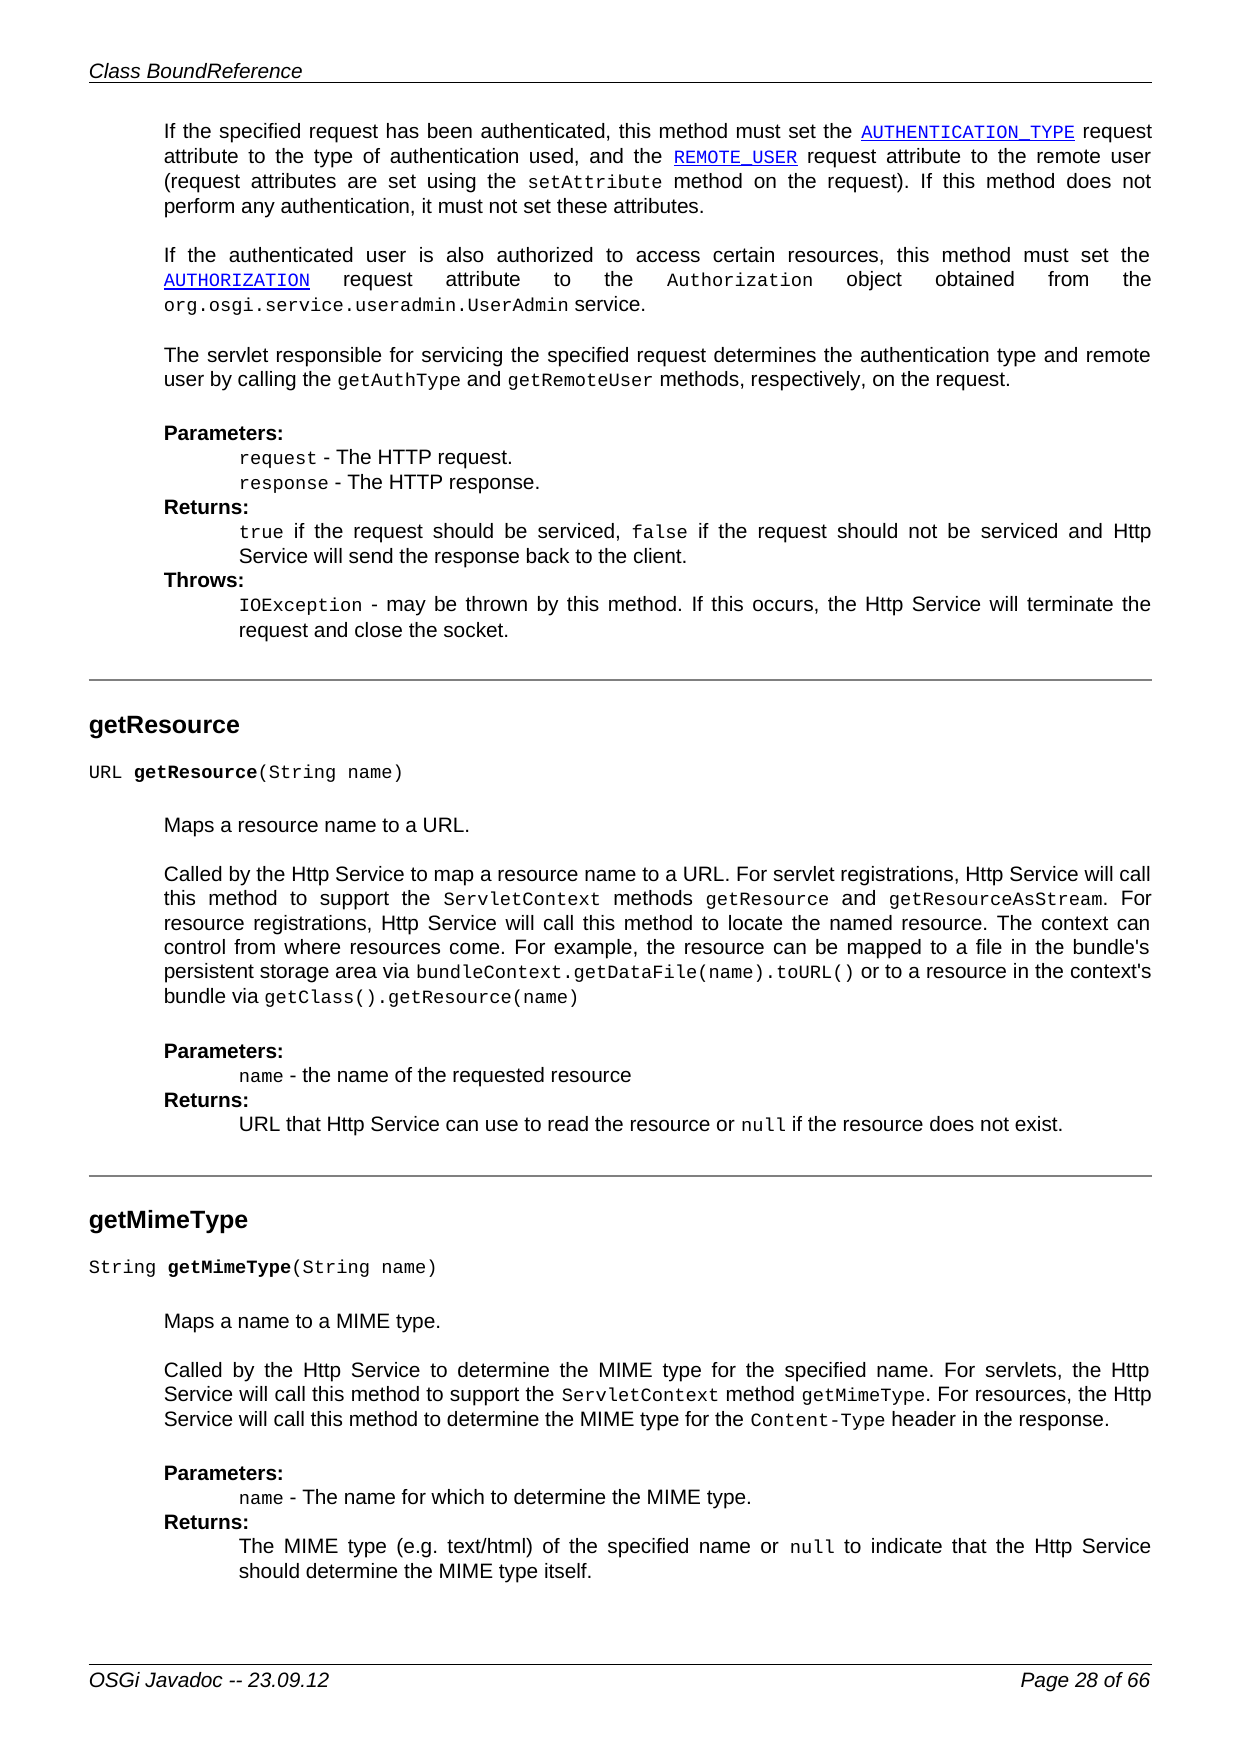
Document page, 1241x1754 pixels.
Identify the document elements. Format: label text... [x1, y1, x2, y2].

text response - The HTTP response. [238, 470, 1152, 495]
text Called by the Http Service to map a resource name to a URL. For servlet registrations, Http Service will call this method to support the ServletContext methods getResource and getResourceAsStream. For resource registrations, Http Service will call this method to locate the named resource. The context can control from where resources come. For example, the resource can be mapped to a file in the bundle's persistent storage area via bundleContext.getDataFile(name).toURL() or to a resource in the context's bundle via getClass().getResource(name) [163, 862, 1152, 1009]
text name - the name of the requested resource [238, 1062, 1152, 1088]
text The MIME type (e.g. text/html) of the specified name or null to indicate that the Http Service should determine the MIME type itself. [238, 1534, 1152, 1583]
text Parameters: [163, 1461, 1152, 1485]
text true if the request should be serviced, false if the request should not be serviced and Http Service will send the response back to the client. [238, 519, 1152, 568]
text Maps a name to a MIME type. [163, 1308, 1152, 1332]
text name - The name for which to determine the MIME type. [238, 1485, 1152, 1510]
text Throws: [163, 568, 1152, 592]
text String getMimeType(String name) [88, 1258, 1152, 1279]
text Returns: [163, 1510, 1152, 1534]
text request - The HTTP request. [238, 445, 1152, 470]
subtitle getResource [88, 709, 1152, 738]
text Maps a resource name to a URL. [163, 813, 1152, 837]
text Returns: [163, 1088, 1152, 1112]
text If the authenticated user is also authorized to access certain resources, this method must set the AUTHORIZATION request attribute to the Authorization object obtained from the org.osgi.service.useradmin.UserAdmin service. [163, 243, 1152, 317]
text IOException - may be thrown by this method. If this occurs, the Http Service will terminate the request and close the socket. [238, 592, 1152, 641]
text URL that Http Service can use to read the resource or null if the resource does not exist. [238, 1112, 1152, 1137]
subtitle getMimeType [88, 1205, 1152, 1234]
text Parameters: [163, 421, 1152, 445]
text URL getResource(String name) [88, 762, 1152, 784]
text The servlet responsible for servicing the specified request determines the authentication type and remote user by calling the getAuthType and getRemoteUser methods, respectively, on the request. [163, 342, 1152, 392]
text Returns: [163, 495, 1152, 519]
text Parameters: [163, 1038, 1152, 1062]
text Called by the Http Service to determine the MIME type for the specified name. For servlets, the Http Service will call this method to support the ServletContext method getMimeType. For resources, the Http Service will call this method to determine the MIME type for the Content-Type header in the response. [163, 1357, 1152, 1432]
text If the specified request has been authenticated, this method must set the AUTHENTICATION_TYPE request attribute to the type of authentication used, and the REMOTE_USER request attribute to the remote user (request attributes are set using the setAttribute method on the request). If this method does not perform any authentication, it must not set these attributes. [163, 118, 1152, 218]
